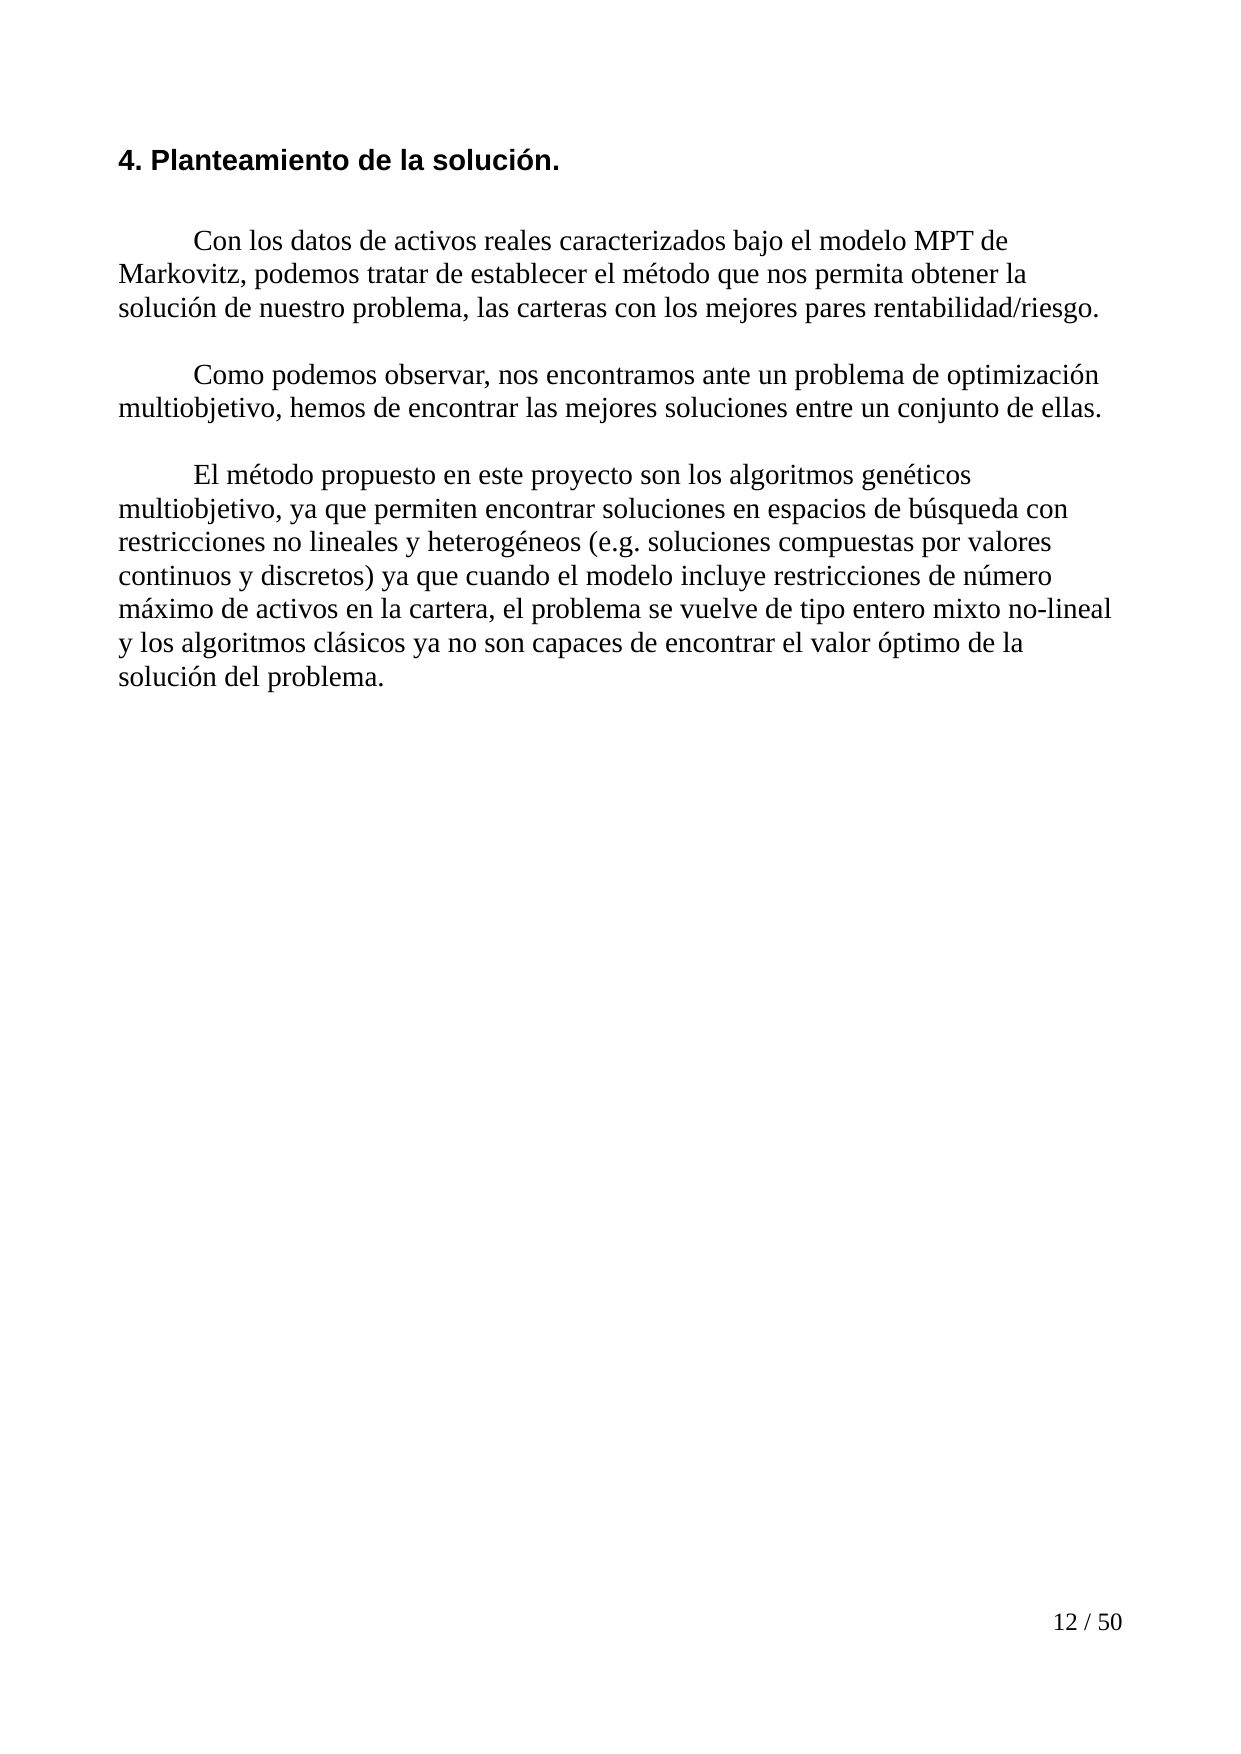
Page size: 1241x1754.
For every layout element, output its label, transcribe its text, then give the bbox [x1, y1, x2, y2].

text El método propuesto en este proyecto son los algoritmos genéticos multiobjetivo, ya que permiten encontrar soluciones en espacios de búsqueda con restricciones no lineales y heterogéneos (e.g. soluciones compuestas por valores continuos y discretos) ya que cuando el modelo incluye restricciones de número máximo de activos en la cartera, el problema se vuelve de tipo entero mixto no-lineal y los algoritmos clásicos ya no son capaces de encontrar el valor óptimo de la solución del problema. [118, 457, 1122, 692]
subtitle 4. Planteamiento de la solución. [118, 143, 1122, 177]
text Con los datos de activos reales caracterizados bajo el modelo MPT de Markovitz, podemos tratar de establecer el método que nos permita obtener la solución de nuestro problema, las carteras con los mejores pares rentabilidad/riesgo. [118, 223, 1122, 323]
text Como podemos observar, nos encontramos ante un problema de optimización multiobjetivo, hemos de encontrar las mejores soluciones entre un conjunto de ellas. [118, 357, 1122, 424]
